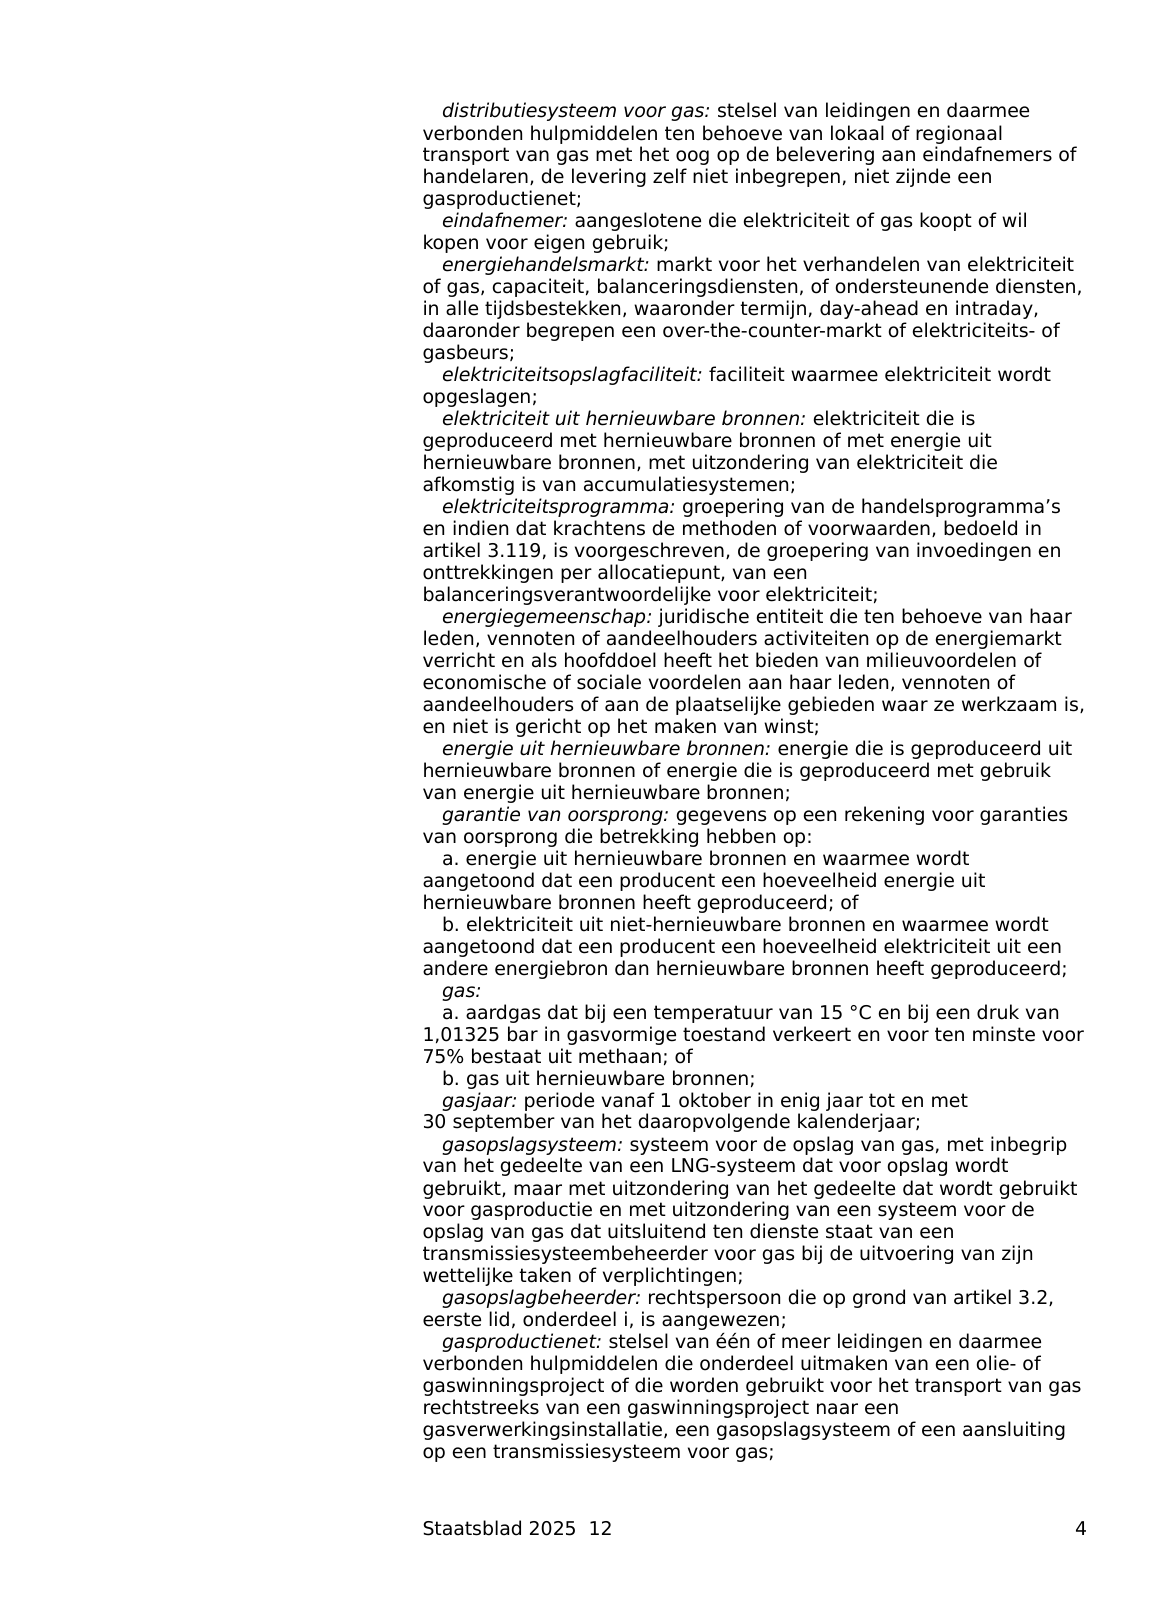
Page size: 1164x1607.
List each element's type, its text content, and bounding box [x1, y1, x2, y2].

text gas: [422, 979, 1087, 1002]
text energiehandelsmarkt: markt voor het verhandelen van elektriciteit of gas, capaciteit, balanceringsdiensten, of ondersteunende diensten, in alle tijdsbestekken, waaronder termijn, day-ahead en intraday, daaronder begrepen een over-the-counter-markt of elektriciteits- of gasbeurs; [422, 254, 1087, 364]
text elektriciteitsprogramma: groepering van de handelsprogramma’s en indien dat krachtens de methoden of voorwaarden, bedoeld in artikel 3.119, is voorgeschreven, de groepering van invoedingen en onttrekkingen per allocatiepunt, van een balanceringsverantwoordelijke voor elektriciteit; [422, 496, 1087, 606]
text eindafnemer: aangeslotene die elektriciteit of gas koopt of wil kopen voor eigen gebruik; [422, 210, 1087, 254]
text energie uit hernieuwbare bronnen: energie die is geproduceerd uit hernieuwbare bronnen of energie die is geproduceerd met gebruik van energie uit hernieuwbare bronnen; [422, 738, 1087, 804]
text a. aardgas dat bij een temperatuur van 15 °C en bij een druk van 1,01325 bar in gasvormige toestand verkeert en voor ten minste voor 75% bestaat uit methaan; of [422, 1002, 1087, 1067]
text b. gas uit hernieuwbare bronnen; [422, 1067, 1087, 1089]
text elektriciteit uit hernieuwbare bronnen: elektriciteit die is geproduceerd met hernieuwbare bronnen of met energie uit hernieuwbare bronnen, met uitzondering van elektriciteit die afkomstig is van accumulatiesystemen; [422, 408, 1087, 496]
text gasopslagsysteem: systeem voor de opslag van gas, met inbegrip van het gedeelte van een LNG-systeem dat voor opslag wordt gebruikt, maar met uitzondering van het gedeelte dat wordt gebruikt voor gasproductie en met uitzondering van een systeem voor de opslag van gas dat uitsluitend ten dienste staat van een transmissiesysteembeheerder voor gas bij de uitvoering van zijn wettelijke taken of verplichtingen; [422, 1133, 1087, 1287]
text gasjaar: periode vanaf 1 oktober in enig jaar tot en met 30 september van het daaropvolgende kalenderjaar; [422, 1089, 1087, 1133]
text b. elektriciteit uit niet-hernieuwbare bronnen en waarmee wordt aangetoond dat een producent een hoeveelheid elektriciteit uit een andere energiebron dan hernieuwbare bronnen heeft geproduceerd; [422, 914, 1087, 979]
text gasproductienet: stelsel van één of meer leidingen en daarmee verbonden hulpmiddelen die onderdeel uitmaken van een olie- of gaswinningsproject of die worden gebruikt voor het transport van gas rechtstreeks van een gaswinningsproject naar een gasverwerkingsinstallatie, een gasopslagsysteem of een aansluiting op een transmissiesysteem voor gas; [422, 1331, 1087, 1463]
text energiegemeenschap: juridische entiteit die ten behoeve van haar leden, vennoten of aandeelhouders activiteiten op de energiemarkt verricht en als hoofddoel heeft het bieden van milieuvoordelen of economische of sociale voordelen aan haar leden, vennoten of aandeelhouders of aan de plaatselijke gebieden waar ze werkzaam is, en niet is gericht op het maken van winst; [422, 606, 1087, 738]
text distributiesysteem voor gas: stelsel van leidingen en daarmee verbonden hulpmiddelen ten behoeve van lokaal of regionaal transport van gas met het oog op de belevering aan eindafnemers of handelaren, de levering zelf niet inbegrepen, niet zijnde een gasproductienet; [422, 100, 1087, 210]
text gasopslagbeheerder: rechtspersoon die op grond van artikel 3.2, eerste lid, onderdeel i, is aangewezen; [422, 1287, 1087, 1331]
text a. energie uit hernieuwbare bronnen en waarmee wordt aangetoond dat een producent een hoeveelheid energie uit hernieuwbare bronnen heeft geproduceerd; of [422, 848, 1087, 914]
text elektriciteitsopslagfaciliteit: faciliteit waarmee elektriciteit wordt opgeslagen; [422, 364, 1087, 408]
text garantie van oorsprong: gegevens op een rekening voor garanties van oorsprong die betrekking hebben op: [422, 804, 1087, 848]
